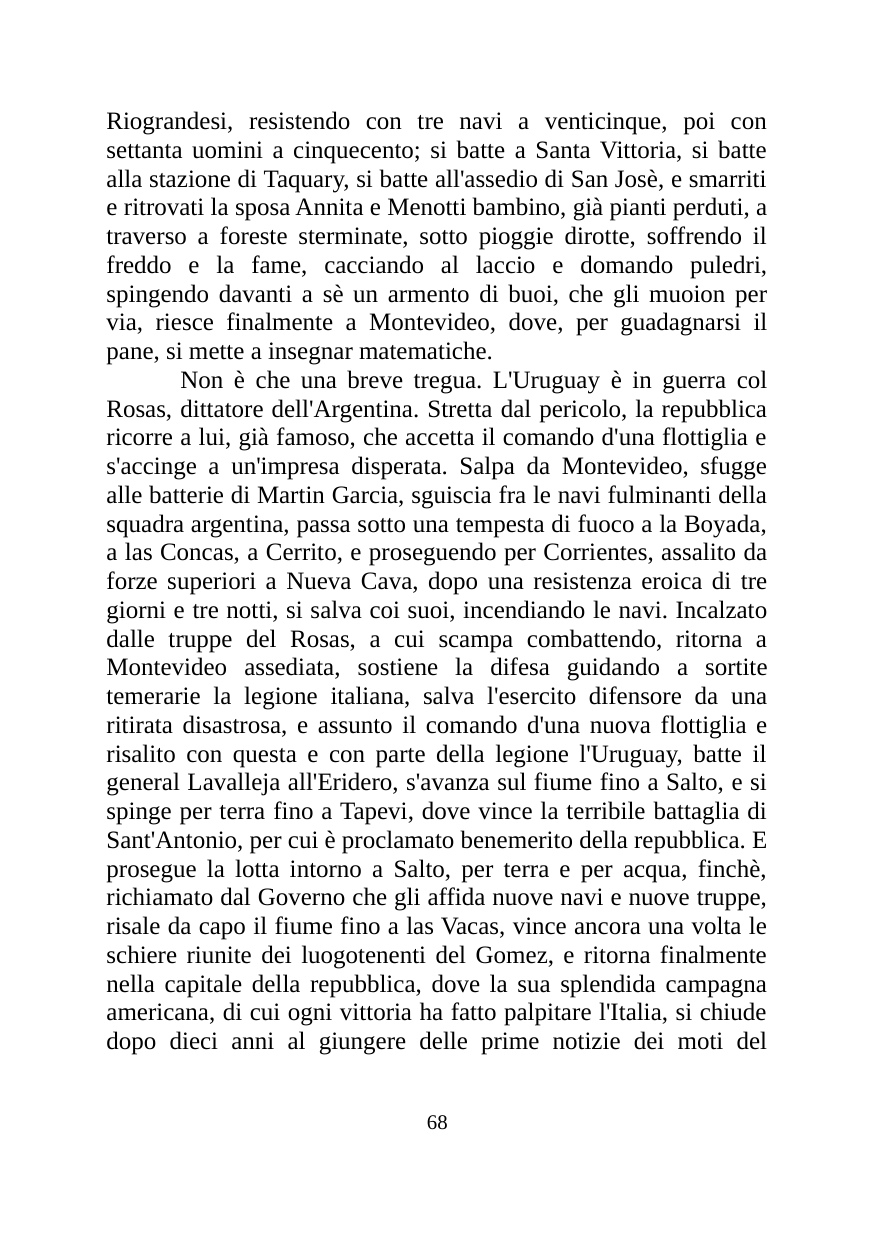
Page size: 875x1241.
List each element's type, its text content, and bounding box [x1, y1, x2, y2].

text Non è che una breve tregua. L'Uruguay è in guerra col Rosas, dittatore dell'Argentina. Stretta dal pericolo, la repubblica ricorre a lui, già famoso, che accetta il comando d'una flottiglia e s'accinge a un'impresa disperata. Salpa da Montevideo, sfugge alle batterie di Martin Garcia, sguiscia fra le navi fulminanti della squadra argentina, passa sotto una tempesta di fuoco a la Boyada, a las Concas, a Cerrito, e proseguendo per Corrientes, assalito da forze superiori a Nueva Cava, dopo una resistenza eroica di tre giorni e tre notti, si salva coi suoi, incendiando le navi. Incalzato dalle truppe del Rosas, a cui scampa combattendo, ritorna a Montevideo assediata, sostiene la difesa guidando a sortite temerarie la legione italiana, salva l'esercito difensore da una ritirata disastrosa, e assunto il comando d'una nuova flottiglia e risalito con questa e con parte della legione l'Uruguay, batte il general Lavalleja all'Eridero, s'avanza sul fiume fino a Salto, e si spinge per terra fino a Tapevi, dove vince la terribile battaglia di Sant'Antonio, per cui è proclamato benemerito della repubblica. E prosegue la lotta intorno a Salto, per terra e per acqua, finchè, richiamato dal Governo che gli affida nuove navi e nuove truppe, risale da capo il fiume fino a las Vacas, vince ancora una volta le schiere riunite dei luogotenenti del Gomez, e ritorna finalmente nella capitale della repubblica, dove la sua splendida campagna americana, di cui ogni vittoria ha fatto palpitare l'Italia, si chiude dopo dieci anni al giungere delle prime notizie dei moti del [106, 365, 768, 1055]
text Riograndesi, resistendo con tre navi a venticinque, poi con settanta uomini a cinquecento; si batte a Santa Vittoria, si batte alla stazione di Taquary, si batte all'assedio di San Josè, e smarriti e ritrovati la sposa Annita e Menotti bambino, già pianti perduti, a traverso a foreste sterminate, sotto pioggie dirotte, soffrendo il freddo e la fame, cacciando al laccio e domando puledri, spingendo davanti a sè un armento di buoi, che gli muoion per via, riesce finalmente a Montevideo, dove, per guadagnarsi il pane, si mette a insegnar matematiche. [106, 106, 768, 365]
